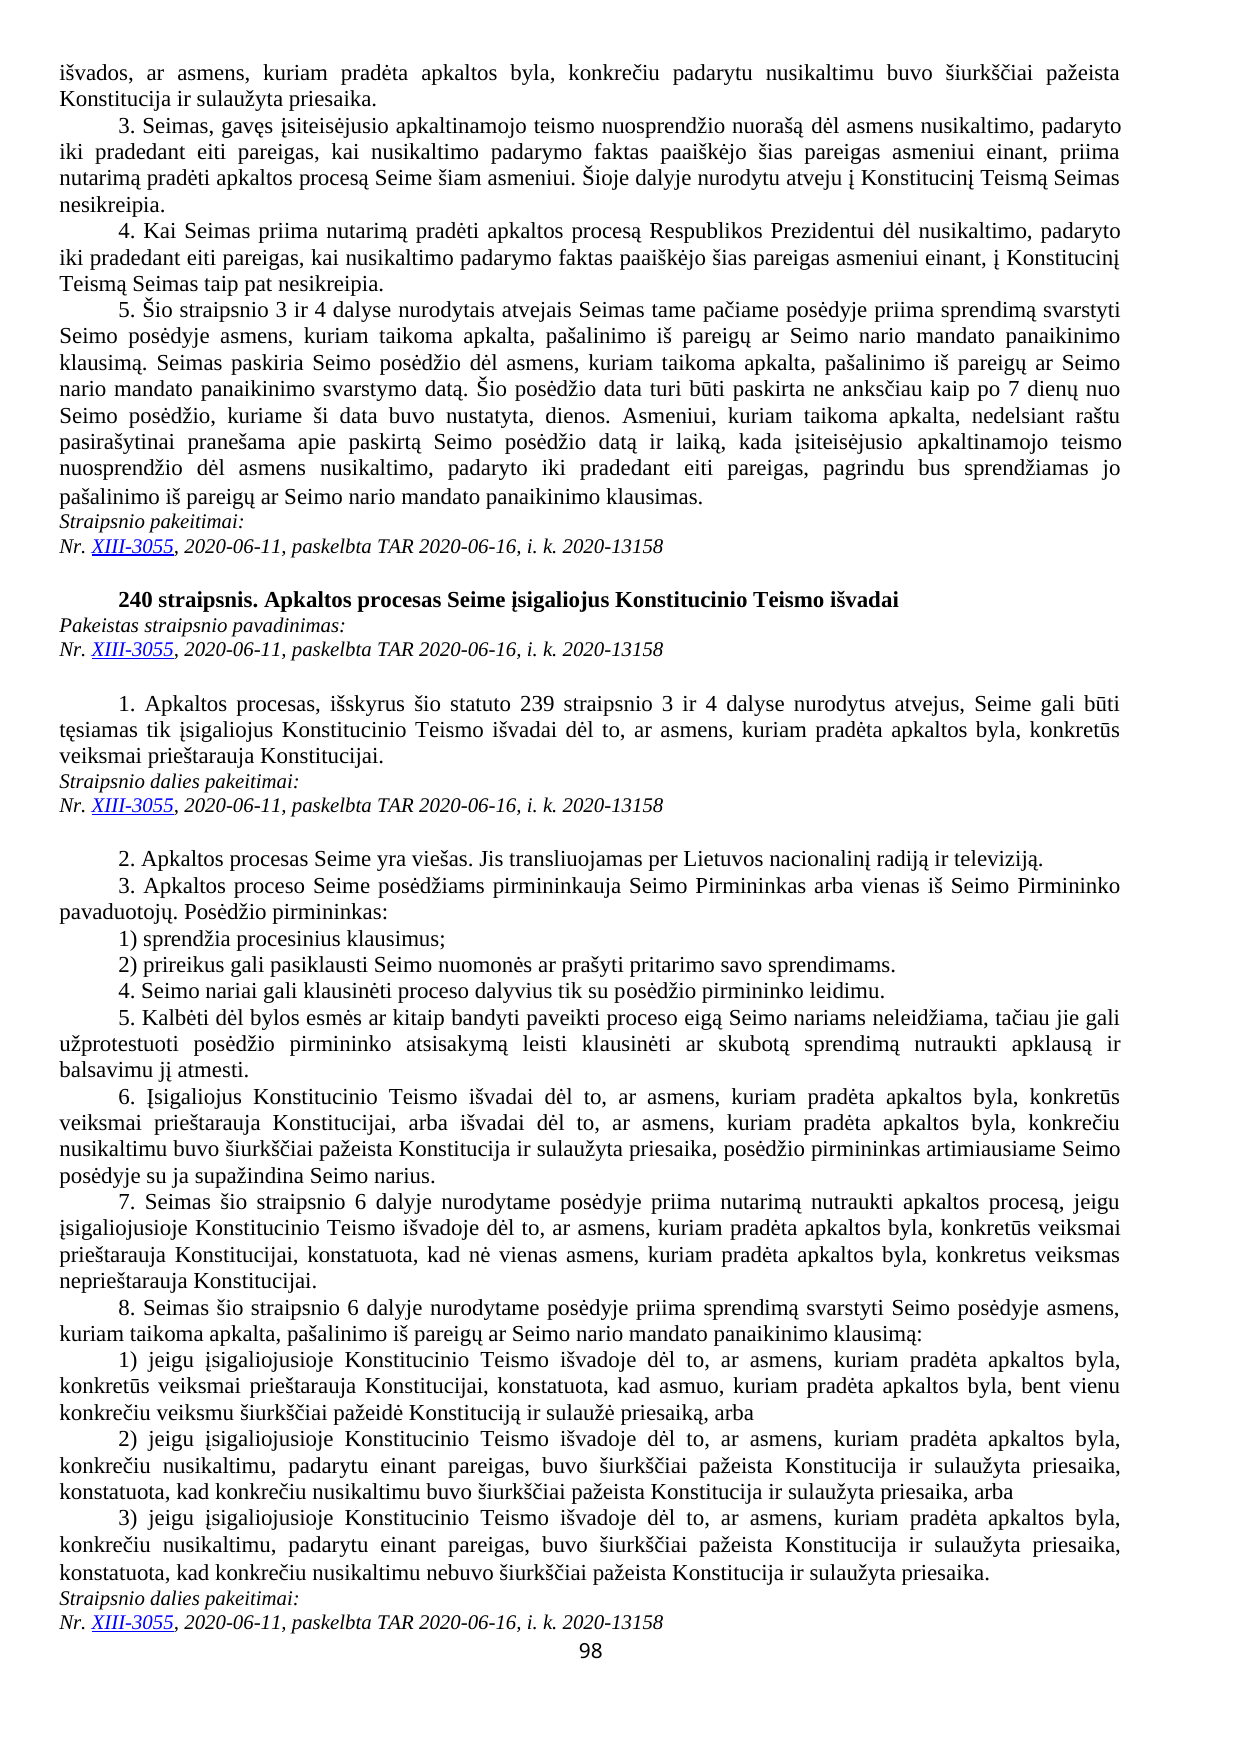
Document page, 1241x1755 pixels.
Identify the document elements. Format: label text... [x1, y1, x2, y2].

text 7. Seimas šio straipsnio 6 dalyje nurodytame posėdyje priima nutarimą nutraukti apkaltos procesą, jeigu įsigaliojusioje Konstitucinio Teismo išvadoje dėl to, ar asmens, kuriam pradėta apkaltos byla, konkretūs veiksmai prieštarauja Konstitucijai, konstatuota, kad nė vienas asmens, kuriam pradėta apkaltos byla, konkretus veiksmas neprieštarauja Konstitucijai. [59, 1188, 1122, 1293]
text 3) jeigu įsigaliojusioje Konstitucinio Teismo išvadoje dėl to, ar asmens, kuriam pradėta apkaltos byla, konkrečiu nusikaltimu, padarytu einant pareigas, buvo šiurkščiai pažeista Konstitucija ir sulaužyta priesaika, konstatuota, kad konkrečiu nusikaltimu nebuvo šiurkščiai pažeista Konstitucija ir sulaužyta priesaika. [59, 1504, 1122, 1586]
text Straipsnio dalies pakeitimai: [59, 769, 1122, 793]
text 2) jeigu įsigaliojusioje Konstitucinio Teismo išvadoje dėl to, ar asmens, kuriam pradėta apkaltos byla, konkrečiu nusikaltimu, padarytu einant pareigas, buvo šiurkščiai pažeista Konstitucija ir sulaužyta priesaika, konstatuota, kad konkrečiu nusikaltimu buvo šiurkščiai pažeista Konstitucija ir sulaužyta priesaika, arba [59, 1425, 1122, 1504]
text 4. Kai Seimas priima nutarimą pradėti apkaltos procesą Respublikos Prezidentui dėl nusikaltimo, padaryto iki pradedant eiti pareigas, kai nusikaltimo padarymo faktas paaiškėjo šias pareigas asmeniui einant, į Konstitucinį Teismą Seimas taip pat nesikreipia. [59, 217, 1122, 296]
text 240 straipsnis. Apkaltos procesas Seime įsigaliojus Konstitucinio Teismo išvadai [59, 586, 1122, 613]
text Nr. XIII-3055, 2020-06-11, paskelbta TAR 2020-06-16, i. k. 2020-13158 [59, 637, 1122, 661]
text Nr. XIII-3055, 2020-06-11, paskelbta TAR 2020-06-16, i. k. 2020-13158 [59, 793, 1122, 817]
text Straipsnio dalies pakeitimai: [59, 1586, 1122, 1610]
text 5. Kalbėti dėl bylos esmės ar kitaip bandyti paveikti proceso eigą Seimo nariams neleidžiama, tačiau jie gali užprotestuoti posėdžio pirmininko atsisakymą leisti klausinėti ar skubotą sprendimą nutraukti apklausą ir balsavimu jį atmesti. [59, 1004, 1122, 1083]
text 3. Seimas, gavęs įsiteisėjusio apkaltinamojo teismo nuosprendžio nuorašą dėl asmens nusikaltimo, padaryto iki pradedant eiti pareigas, kai nusikaltimo padarymo faktas paaiškėjo šias pareigas asmeniui einant, priima nutarimą pradėti apkaltos procesą Seime šiam asmeniui. Šioje dalyje nurodytu atveju į Konstitucinį Teismą Seimas nesikreipia. [59, 112, 1122, 217]
text 6. Įsigaliojus Konstitucinio Teismo išvadai dėl to, ar asmens, kuriam pradėta apkaltos byla, konkretūs veiksmai prieštarauja Konstitucijai, arba išvadai dėl to, ar asmens, kuriam pradėta apkaltos byla, konkrečiu nusikaltimu buvo šiurkščiai pažeista Konstitucija ir sulaužyta priesaika, posėdžio pirmininkas artimiausiame Seimo posėdyje su ja supažindina Seimo narius. [59, 1083, 1122, 1188]
text 8. Seimas šio straipsnio 6 dalyje nurodytame posėdyje priima sprendimą svarstyti Seimo posėdyje asmens, kuriam taikoma apkalta, pašalinimo iš pareigų ar Seimo nario mandato panaikinimo klausimą: [59, 1293, 1122, 1346]
text 1) sprendžia procesinius klausimus; [59, 924, 1122, 951]
text 1. Apkaltos procesas, išskyrus šio statuto 239 straipsnio 3 ir 4 dalyse nurodytus atvejus, Seime gali būti tęsiamas tik įsigaliojus Konstitucinio Teismo išvadai dėl to, ar asmens, kuriam pradėta apkaltos byla, konkretūs veiksmai prieštarauja Konstitucijai. [59, 689, 1122, 769]
text Nr. XIII-3055, 2020-06-11, paskelbta TAR 2020-06-16, i. k. 2020-13158 [59, 533, 1122, 558]
text Nr. XIII-3055, 2020-06-11, paskelbta TAR 2020-06-16, i. k. 2020-13158 [59, 1610, 1122, 1634]
text 2. Apkaltos procesas Seime yra viešas. Jis transliuojamas per Lietuvos nacionalinį radiją ir televiziją. [59, 846, 1122, 872]
text išvados, ar asmens, kuriam pradėta apkaltos byla, konkrečiu padarytu nusikaltimu buvo šiurkščiai pažeista Konstitucija ir sulaužyta priesaika. [59, 59, 1122, 112]
text 2) prireikus gali pasiklausti Seimo nuomonės ar prašyti pritarimo savo sprendimams. [59, 951, 1122, 977]
text 4. Seimo nariai gali klausinėti proceso dalyvius tik su posėdžio pirmininko leidimu. [59, 977, 1122, 1004]
text Straipsnio pakeitimai: [59, 509, 1122, 533]
text 1) jeigu įsigaliojusioje Konstitucinio Teismo išvadoje dėl to, ar asmens, kuriam pradėta apkaltos byla, konkretūs veiksmai prieštarauja Konstitucijai, konstatuota, kad asmuo, kuriam pradėta apkaltos byla, bent vienu konkrečiu veiksmu šiurkščiai pažeidė Konstituciją ir sulaužė priesaiką, arba [59, 1346, 1122, 1425]
text 3. Apkaltos proceso Seime posėdžiams pirmininkauja Seimo Pirmininkas arba vienas iš Seimo Pirmininko pavaduotojų. Posėdžio pirmininkas: [59, 872, 1122, 924]
text 5. Šio straipsnio 3 ir 4 dalyse nurodytais atvejais Seimas tame pačiame posėdyje priima sprendimą svarstyti Seimo posėdyje asmens, kuriam taikoma apkalta, pašalinimo iš pareigų ar Seimo nario mandato panaikinimo klausimą. Seimas paskiria Seimo posėdžio dėl asmens, kuriam taikoma apkalta, pašalinimo iš pareigų ar Seimo nario mandato panaikinimo svarstymo datą. Šio posėdžio data turi būti paskirta ne anksčiau kaip po 7 dienų nuo Seimo posėdžio, kuriame ši data buvo nustatyta, dienos. Asmeniui, kuriam taikoma apkalta, nedelsiant raštu pasirašytinai pranešama apie paskirtą Seimo posėdžio datą ir laiką, kada įsiteisėjusio apkaltinamojo teismo nuosprendžio dėl asmens nusikaltimo, padaryto iki pradedant eiti pareigas, pagrindu bus sprendžiamas jo pašalinimo iš pareigų ar Seimo nario mandato panaikinimo klausimas. [59, 296, 1122, 509]
text Pakeistas straipsnio pavadinimas: [59, 613, 1122, 637]
